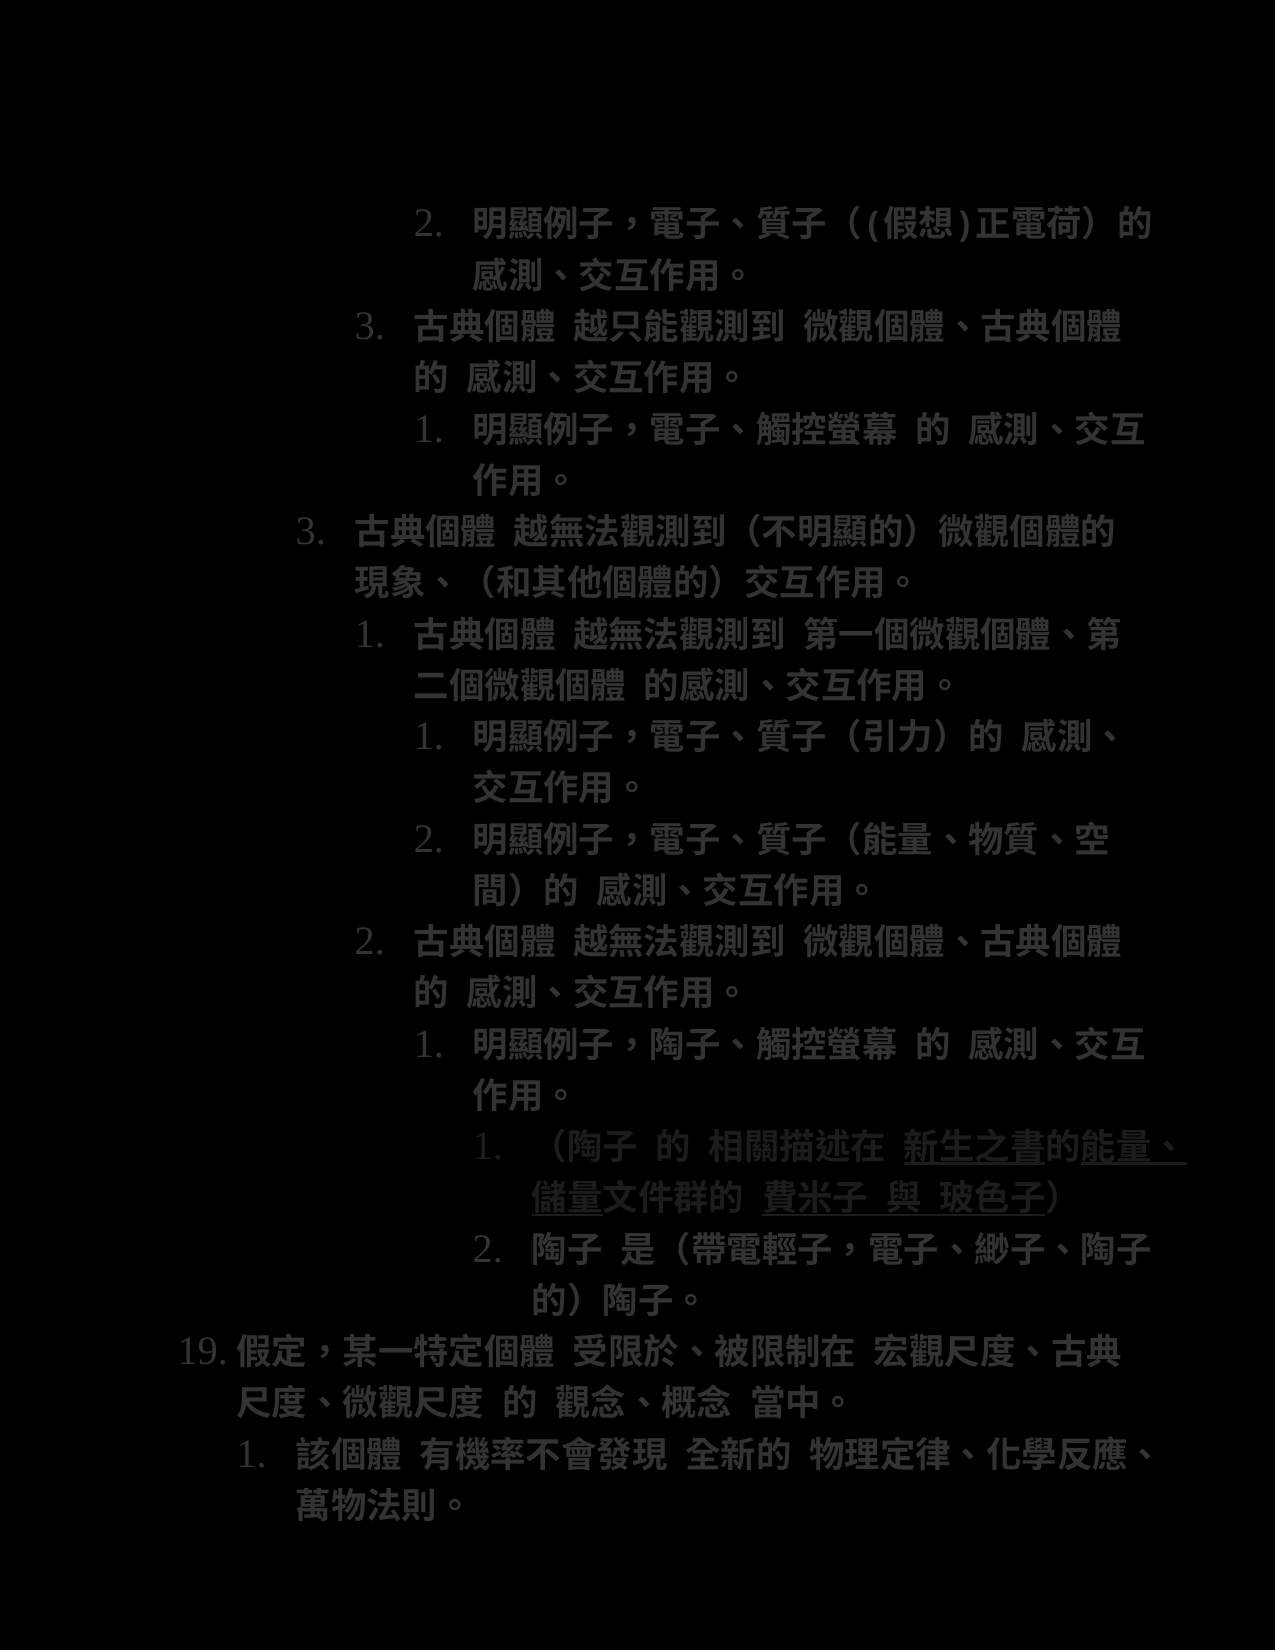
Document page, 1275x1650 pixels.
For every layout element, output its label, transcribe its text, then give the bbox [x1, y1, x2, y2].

list （陶子 的 相關描述在 新生之書的能量、儲量文件群的 費米子 與 玻色子） [472, 1118, 1157, 1221]
list 假定，某一特定個體 受限於、被限制在 宏觀尺度、古典尺度、微觀尺度 的 觀念、概念 當中。 [177, 1323, 1157, 1426]
list 古典個體 越只能觀測到 微觀個體、古典個體 的 感測、交互作用。 [354, 298, 1157, 401]
list 明顯例子，陶子、觸控螢幕 的 感測、交互作用。 [413, 1016, 1157, 1118]
list 明顯例子，電子、觸控螢幕 的 感測、交互作用。 [413, 401, 1157, 503]
list 明顯例子，電子、質子（(假想)正電荷）的 感測、交互作用。 [413, 196, 1157, 298]
list 該個體 有機率不會發現 全新的 物理定律、化學反應、萬物法則。 [236, 1426, 1157, 1528]
list 古典個體 越無法觀測到（不明顯的）微觀個體的 現象、（和其他個體的）交互作用。 [295, 503, 1157, 606]
list 明顯例子，電子、質子（引力）的 感測、交互作用。 [413, 708, 1157, 811]
list 古典個體 越無法觀測到 微觀個體、古典個體 的 感測、交互作用。 [354, 913, 1157, 1016]
list 明顯例子，電子、質子（能量、物質、空間）的 感測、交互作用。 [413, 811, 1157, 913]
list 古典個體 越無法觀測到 第一個微觀個體、第二個微觀個體 的感測、交互作用。 [354, 606, 1157, 708]
list 陶子 是（帶電輕子，電子、緲子、陶子 的）陶子。 [472, 1221, 1157, 1323]
